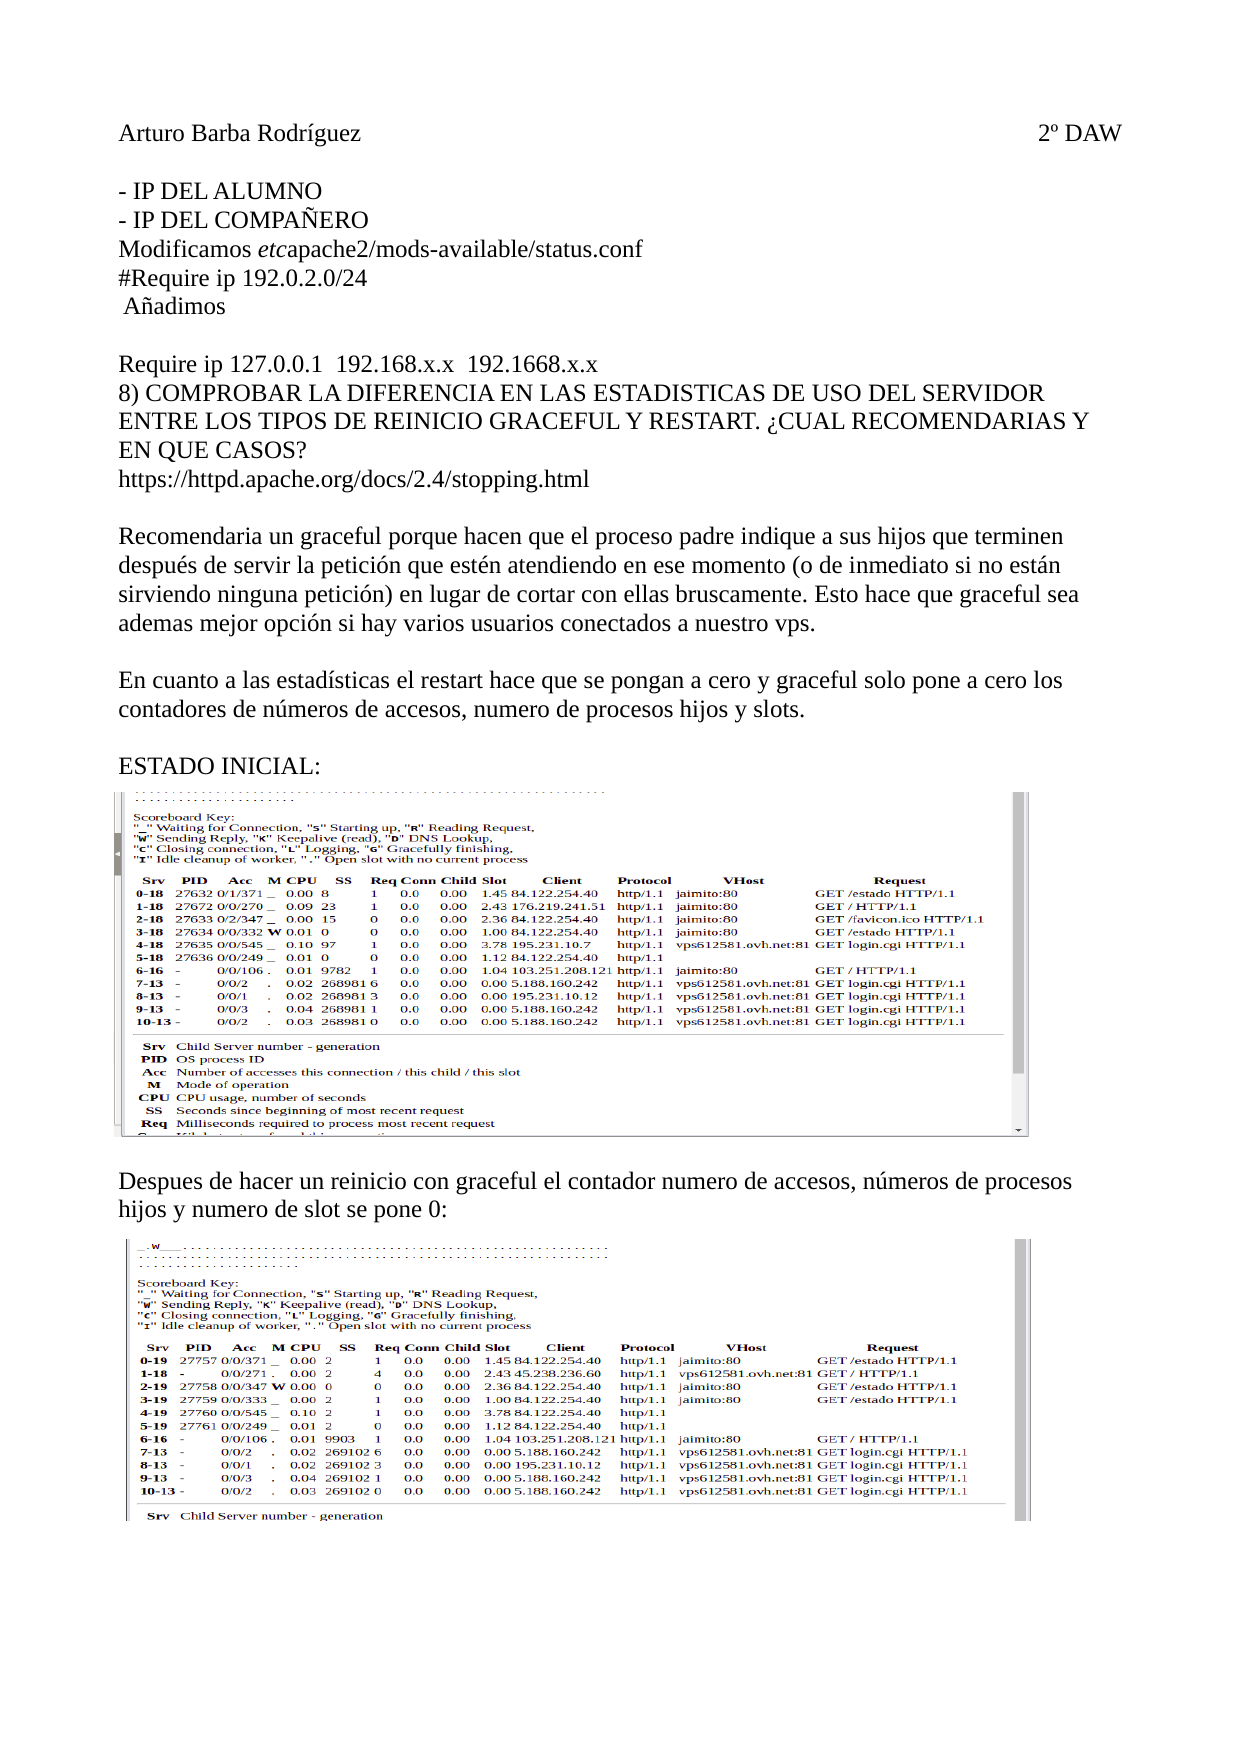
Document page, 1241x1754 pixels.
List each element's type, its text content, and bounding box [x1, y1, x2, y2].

text Añadimos [118, 291, 1122, 320]
text Recomendaria un graceful porque hacen que el proceso padre indique a sus hijos que terminen después de servir la petición que estén atendiendo en ese momento (o de inmediato si no están sirviendo ninguna petición) en lugar de cortar con ellas bruscamente. Esto hace que graceful sea ademas mejor opción si hay varios usuarios conectados a nuestro vps. [118, 521, 1122, 636]
text https://httpd.apache.org/docs/2.4/stopping.html [118, 464, 1122, 493]
text - IP DEL ALUMNO [118, 176, 1122, 205]
text #Require ip 192.0.2.0/24 [118, 263, 1122, 291]
text Require ip 127.0.0.1 192.168.x.x 192.1668.x.x [118, 349, 1122, 378]
text Despues de hacer un reinicio con graceful el contador numero de accesos, números de procesos hijos y numero de slot se pone 0: [118, 1166, 1122, 1223]
text - IP DEL COMPAÑERO [118, 205, 1122, 234]
text Modificamos etcapache2/mods-available/status.conf [118, 234, 1122, 263]
text ESTADO INICIAL: [118, 751, 1122, 780]
text En cuanto a las estadísticas el restart hace que se pongan a cero y graceful solo pone a cero los contadores de números de accesos, numero de procesos hijos y slots. [118, 665, 1122, 723]
text 8) COMPROBAR LA DIFERENCIA EN LAS ESTADISTICAS DE USO DEL SERVIDOR ENTRE LOS TIPOS DE REINICIO GRACEFUL Y RESTART. ¿CUAL RECOMENDARIAS Y EN QUE CASOS? [118, 378, 1122, 464]
